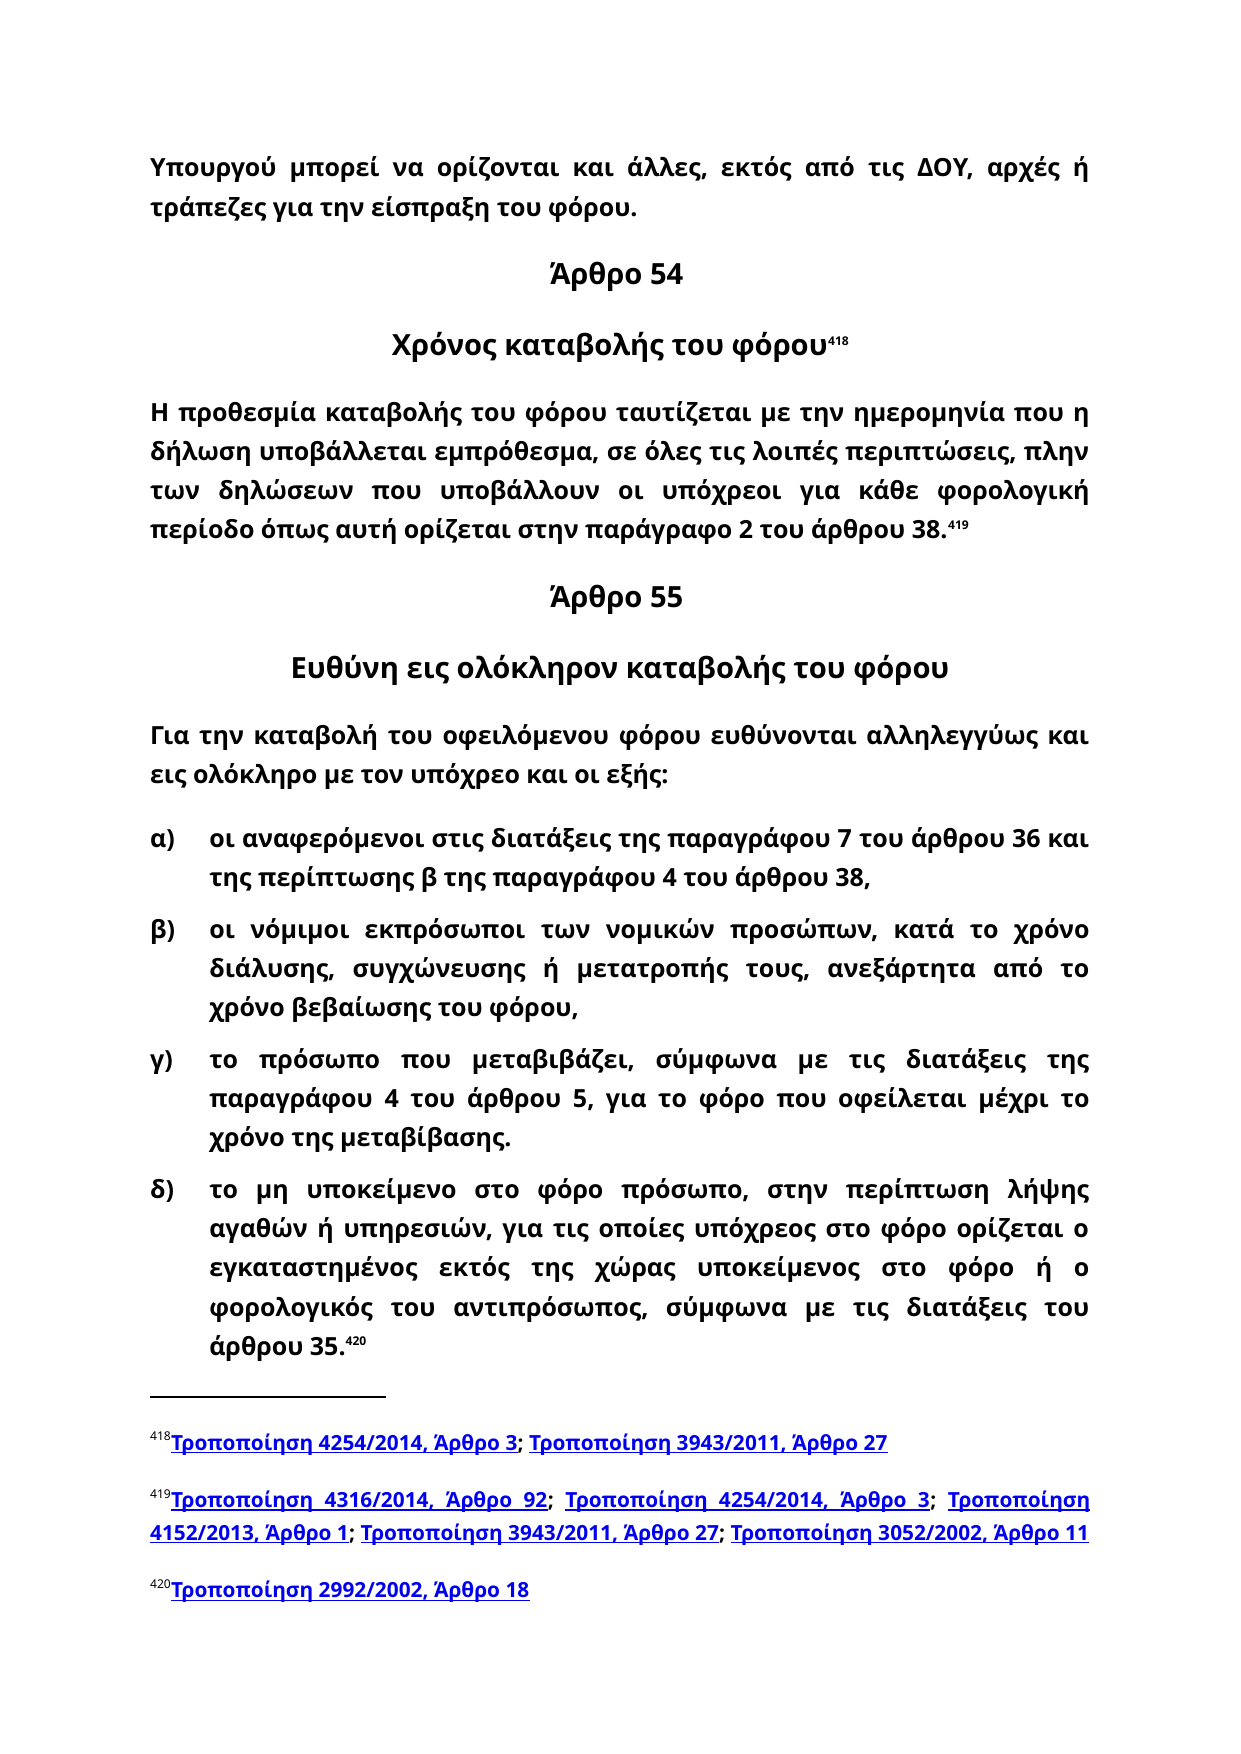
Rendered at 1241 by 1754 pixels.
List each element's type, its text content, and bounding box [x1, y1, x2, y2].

list γ) το πρόσωπο που μεταβιβάζει, σύμφωνα με τις διατάξεις της παραγράφου 4 του άρθρου 5, για το φόρο που οφείλεται μέχρι το χρόνο της μεταβίβασης. [150, 1042, 1090, 1154]
subtitle Άρθρο 55 [150, 576, 1090, 616]
list δ) το μη υποκείμενο στο φόρο πρόσωπο, στην περίπτωση λήψης αγαθών ή υπηρεσιών, για τις οποίες υπόχρεος στο φόρο ορίζεται ο εγκαταστημένος εκτός της χώρας υποκείμενος στο φόρο ή ο φορολογικός του αντιπρόσωπος, σύμφωνα με τις διατάξεις του άρθρου 35. [150, 1172, 1090, 1362]
text Τροποποίηση 4316/2014, Άρθρο 92; Τροποποίηση 4254/2014, Άρθρο 3; Τροποποίηση 4152/2013, Άρθρο 1; Τροποποίηση 3943/2011, Άρθρο 27; Τροποποίηση 3052/2002, Άρθρο 11 [150, 1485, 1090, 1546]
subtitle Άρθρο 54 [150, 253, 1090, 293]
list β) οι νόμιμοι εκπρόσωποι των νομικών προσώπων, κατά το χρόνο διάλυσης, συγχώνευσης ή μετατροπής τους, ανεξάρτητα από το χρόνο βεβαίωσης του φόρου, [150, 912, 1090, 1024]
text Υπουργού μπορεί να ορίζονται και άλλες, εκτός από τις ΔΟΥ, αρχές ή τράπεζες για την είσπραξη του φόρου. [150, 150, 1090, 223]
subtitle Χρόνος καταβολής του φόρου [150, 324, 1090, 364]
list α) οι αναφερόμενοι στις διατάξεις της παραγράφου 7 του άρθρου 36 και της περίπτωσης β της παραγράφου 4 του άρθρου 38, [150, 821, 1090, 894]
text Τροποποίηση 4254/2014, Άρθρο 3; Τροποποίηση 3943/2011, Άρθρο 27 [150, 1428, 1090, 1456]
text Για την καταβολή του οφειλόμενου φόρου ευθύνονται αλληλεγγύως και εις ολόκληρο με τον υπόχρεο και οι εξής: [150, 717, 1090, 791]
text Τροποποίηση 2992/2002, Άρθρο 18 [150, 1576, 1090, 1604]
text Η προθεσμία καταβολής του φόρου ταυτίζεται με την ημερομηνία που η δήλωση υποβάλλεται εμπρόθεσμα, σε όλες τις λοιπές περιπτώσεις, πλην των δηλώσεων που υποβάλλουν οι υπόχρεοι για κάθε φορολογική περίοδο όπως αυτή ορίζεται στην παράγραφο 2 του άρθρου 38. [150, 394, 1090, 546]
subtitle Ευθύνη εις ολόκληρον καταβολής του φόρου [150, 647, 1090, 687]
